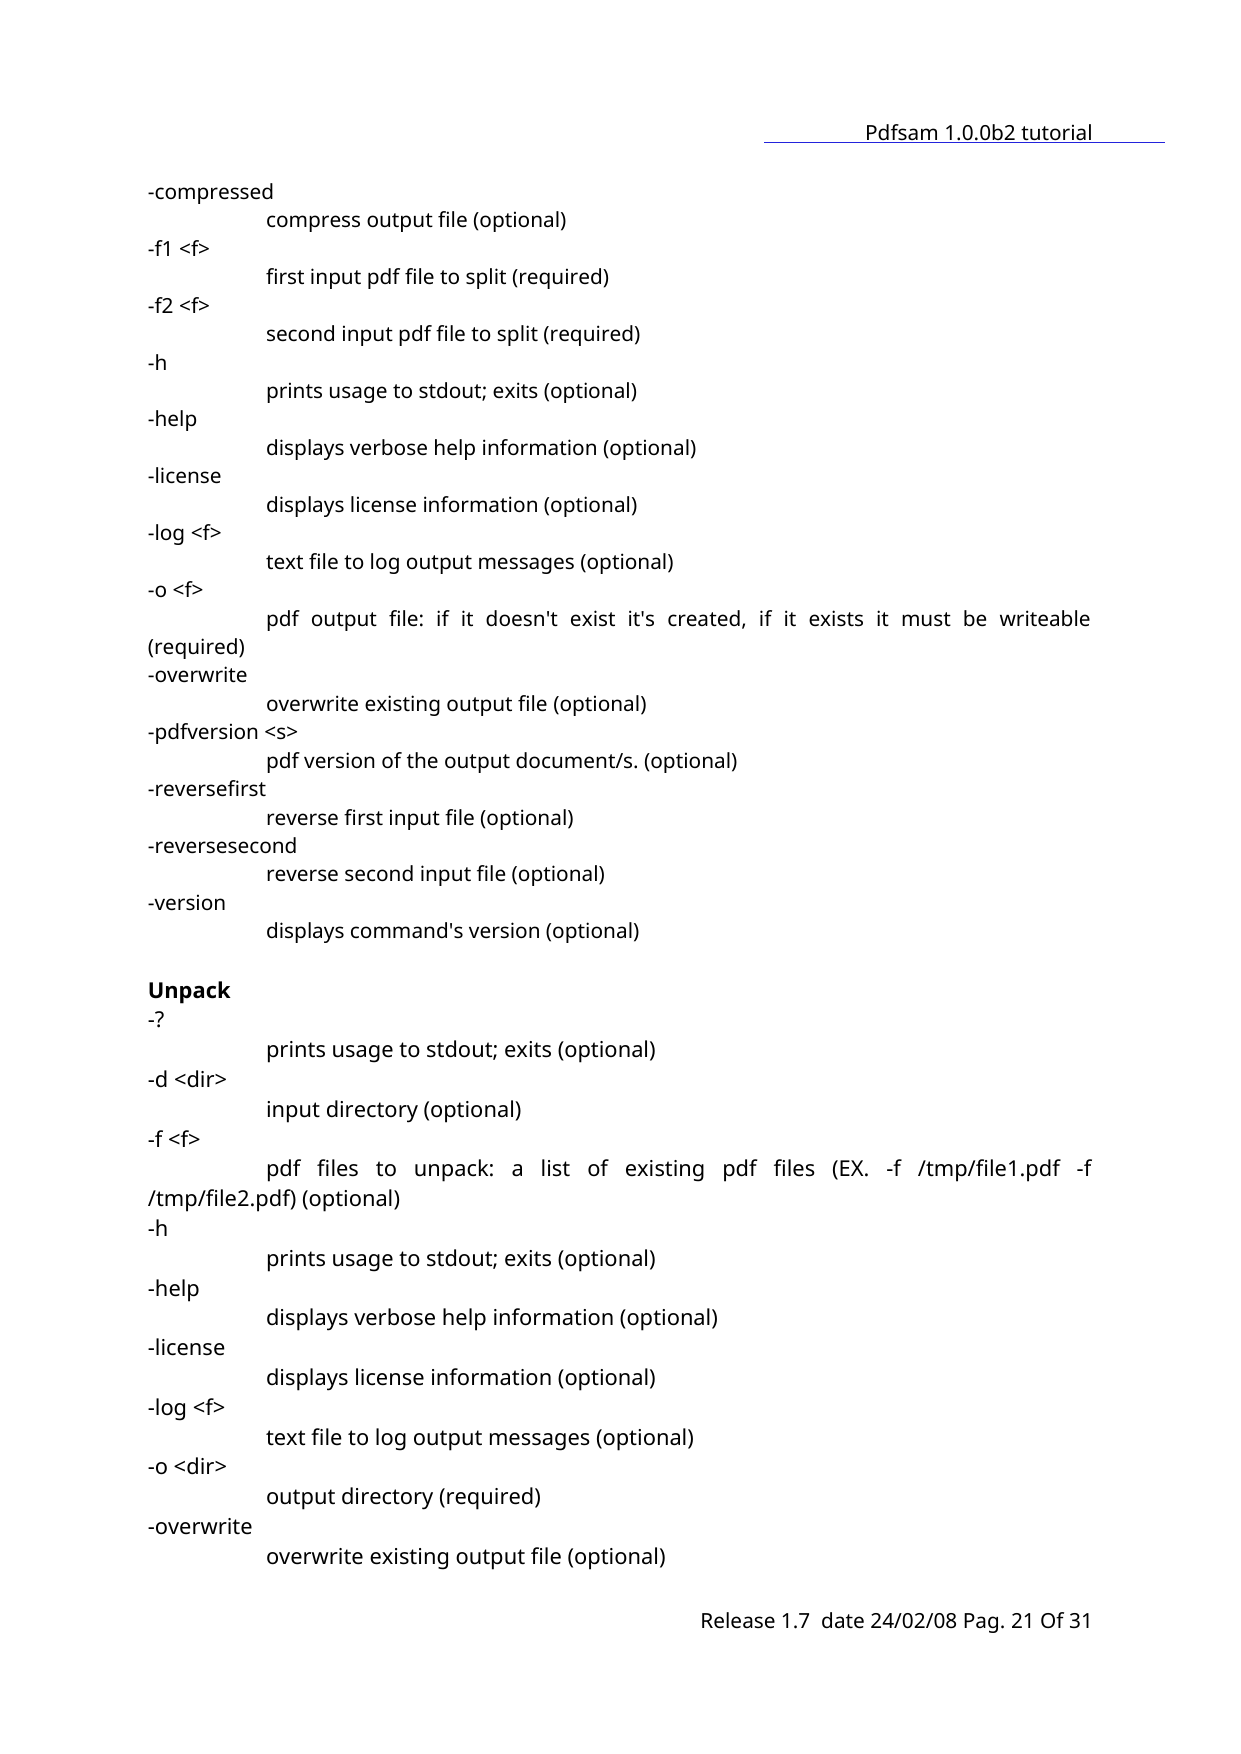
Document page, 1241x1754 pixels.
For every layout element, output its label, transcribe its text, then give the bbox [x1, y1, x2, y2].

text displays command's version (optional) [148, 916, 1093, 945]
text -reversesecond [148, 831, 1093, 859]
text compress output file (optional) [148, 206, 1093, 234]
text -license [148, 1332, 1093, 1362]
text -o <f> [148, 575, 1093, 604]
text -log <f> [148, 1392, 1093, 1422]
text text file to log output messages (optional) [148, 1422, 1093, 1451]
text -h [148, 1213, 1093, 1243]
text overwrite existing output file (optional) [148, 689, 1093, 717]
text pdf files to unpack: a list of existing pdf files (EX. -f /tmp/file1.pdf -f /tmp/file2.pdf) (optional) [148, 1153, 1093, 1213]
text -f2 <f> [148, 291, 1093, 319]
text -h [148, 348, 1093, 376]
text -version [148, 888, 1093, 916]
text pdf version of the output document/s. (optional) [148, 746, 1093, 774]
text -? [148, 1004, 1093, 1034]
text text file to log output messages (optional) [148, 547, 1093, 575]
text -help [148, 404, 1093, 433]
text second input pdf file to split (required) [148, 319, 1093, 348]
text displays verbose help information (optional) [148, 1302, 1093, 1332]
text Unpack [148, 975, 1093, 1004]
text displays license information (optional) [148, 1362, 1093, 1392]
text -help [148, 1273, 1093, 1302]
text -reversefirst [148, 774, 1093, 803]
text overwrite existing output file (optional) [148, 1541, 1093, 1571]
text -f <f> [148, 1124, 1093, 1153]
text -overwrite [148, 1511, 1093, 1541]
text pdf output file: if it doesn't exist it's created, if it exists it must be writeable (required) [148, 604, 1093, 661]
text displays license information (optional) [148, 490, 1093, 518]
text prints usage to stdout; exits (optional) [148, 1243, 1093, 1273]
text -license [148, 461, 1093, 490]
text reverse second input file (optional) [148, 859, 1093, 888]
text -f1 <f> [148, 234, 1093, 262]
text reverse first input file (optional) [148, 803, 1093, 831]
text -pdfversion <s> [148, 717, 1093, 746]
text -d <dir> [148, 1064, 1093, 1094]
text prints usage to stdout; exits (optional) [148, 376, 1093, 404]
text prints usage to stdout; exits (optional) [148, 1034, 1093, 1064]
text -compressed [148, 177, 1093, 206]
text output directory (required) [148, 1481, 1093, 1511]
text -overwrite [148, 661, 1093, 689]
text input directory (optional) [148, 1094, 1093, 1124]
text first input pdf file to split (required) [148, 262, 1093, 291]
text -log <f> [148, 518, 1093, 547]
text displays verbose help information (optional) [148, 433, 1093, 461]
text -o <dir> [148, 1451, 1093, 1481]
